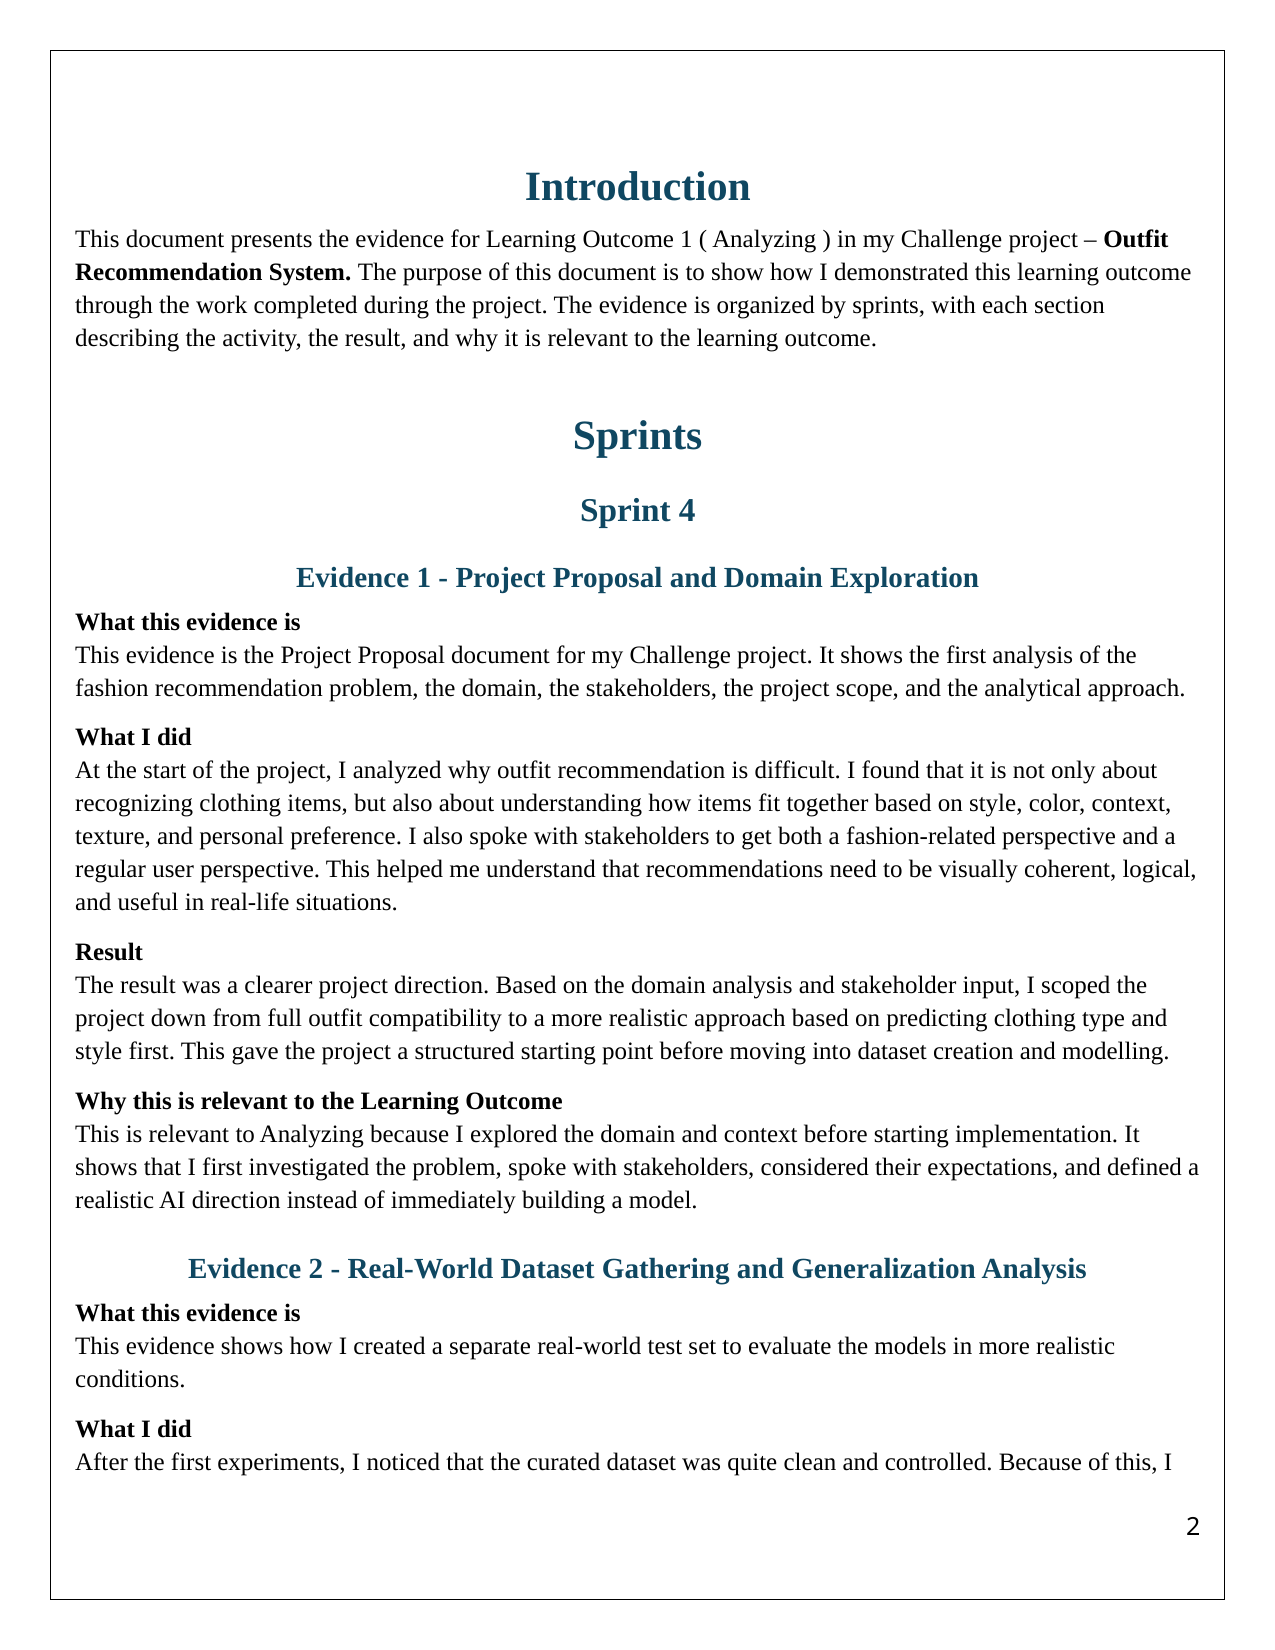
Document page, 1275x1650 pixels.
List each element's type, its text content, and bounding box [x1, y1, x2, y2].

subtitle Evidence 1 - Project Proposal and Domain Exploration [75, 560, 1200, 593]
subtitle Introduction [75, 161, 1200, 209]
text What I did After the first experiments, I noticed that the curated dataset was quite clean and controlled. Because of this, I [75, 1414, 1200, 1476]
text What this evidence is This evidence shows how I created a separate real-world test set to evaluate the models in more realistic conditions. [75, 1298, 1200, 1393]
text Why this is relevant to the Learning Outcome This is relevant to Analyzing because I explored the domain and context before starting implementation. It shows that I first investigated the problem, spoke with stakeholders, considered their expectations, and defined a realistic AI direction instead of immediately building a model. [75, 1086, 1200, 1214]
subtitle Sprint 4 [75, 491, 1200, 529]
subtitle Sprints [75, 411, 1200, 458]
text This document presents the evidence for Learning Outcome 1 ( Analyzing ) in my Challenge project – Outfit Recommendation System. The purpose of this document is to show how I demonstrated this learning outcome through the work completed during the project. The evidence is organized by sprints, with each section describing the activity, the result, and why it is relevant to the learning outcome. [75, 224, 1200, 352]
subtitle Evidence 2 - Real-World Dataset Gathering and Generalization Analysis [75, 1251, 1200, 1285]
text Result The result was a clearer project direction. Based on the domain analysis and stakeholder input, I scoped the project down from full outfit compatibility to a more realistic approach based on predicting clothing type and style first. This gave the project a structured starting point before moving into dataset creation and modelling. [75, 937, 1200, 1065]
text What this evidence is This evidence is the Project Proposal document for my Challenge project. It shows the first analysis of the fashion recommendation problem, the domain, the stakeholders, the project scope, and the analytical approach. [75, 607, 1200, 701]
text What I did At the start of the project, I analyzed why outfit recommendation is difficult. I found that it is not only about recognizing clothing items, but also about understanding how items fit together based on style, color, context, texture, and personal preference. I also spoke with stakeholders to get both a fashion-related perspective and a regular user perspective. This helped me understand that recommendations need to be visually coherent, logical, and useful in real-life situations. [75, 722, 1200, 916]
